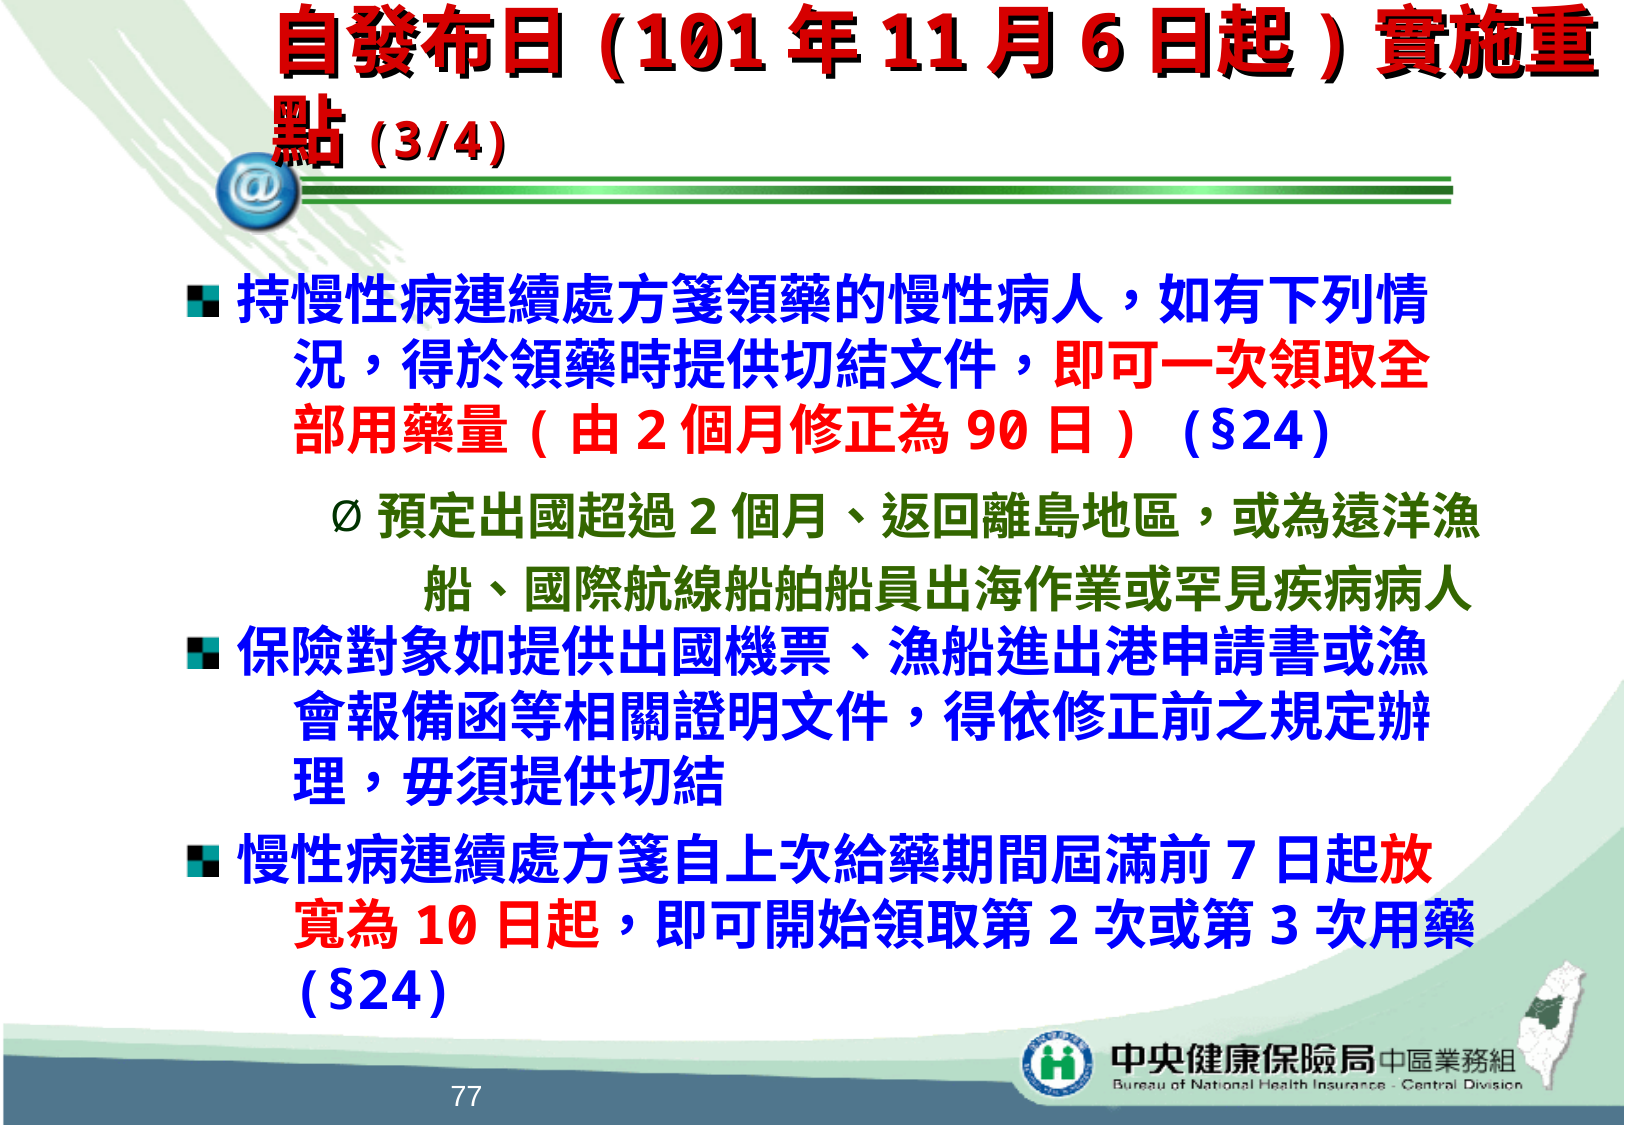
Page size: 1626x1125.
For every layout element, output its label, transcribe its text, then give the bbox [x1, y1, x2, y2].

text_box [435, 1065, 815, 1125]
title 自發布日(101年11月6日起)實施重點(3/4) [269, 0, 1604, 173]
list 持慢性病連續處方箋領藥的慢性病人，如有下列情況，得於領藥時提供切結文件，即可一次領取全部用藥量(由2個月修正為90日) (§24) 預定出國超過2個月、返回離島地區，或為遠洋漁船、國際航線船舶船員出海作業或罕見疾病病人 保險對象如提供出國機票、漁船進出港申請書或漁會報備函等相關證明文件，得依修正前之規定辦理，毋須提供切結 慢性病連續處方箋自上次給藥期間屆滿前7日起放寬為10日起，即可開始領取第2次或第3次用藥(§24) [165, 257, 1499, 1035]
